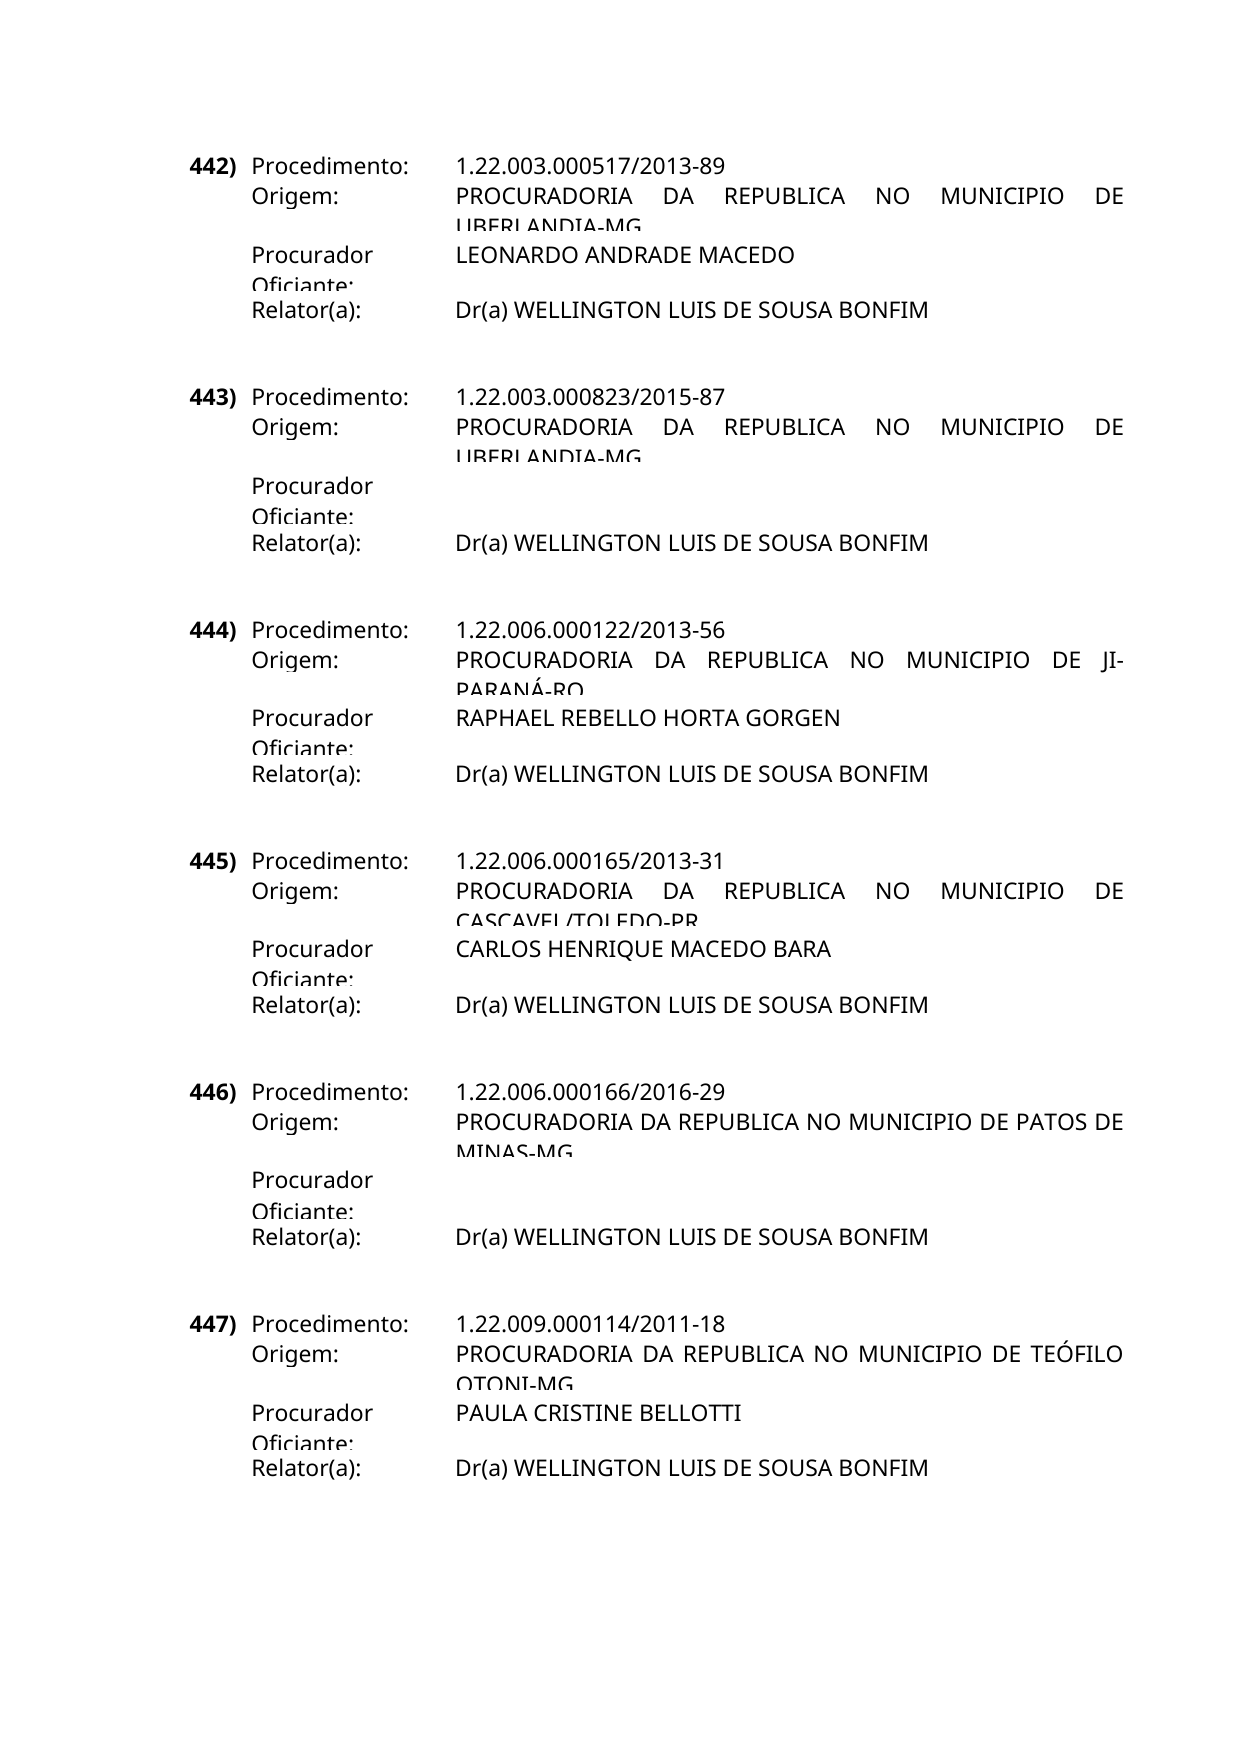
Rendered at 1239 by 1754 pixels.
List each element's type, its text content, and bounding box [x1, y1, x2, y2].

table_cell [0, 672, 189, 694]
table_cell [1125, 1397, 1239, 1448]
table_cell [251, 324, 455, 381]
table_cell [189, 239, 251, 289]
table_cell [0, 1106, 189, 1134]
table_cell [1125, 1308, 1239, 1337]
table_cell [189, 1106, 251, 1134]
table_header [189, 0, 251, 150]
table_header [1125, 0, 1239, 150]
table_cell Procedimento: [251, 150, 455, 178]
table_cell [1125, 989, 1239, 1019]
table_cell [1125, 845, 1239, 873]
table_cell [251, 926, 455, 933]
table_cell PROCURADORIA DA REPUBLICA NO MUNICIPIO DE JI-PARANÁ-RO [455, 644, 1124, 694]
table_cell [251, 1389, 455, 1397]
table_cell Origem: [251, 1106, 455, 1134]
table_cell [0, 1338, 189, 1367]
table_cell [455, 788, 1124, 844]
table_cell [189, 758, 251, 788]
table_cell PROCURADORIA DA REPUBLICA NO MUNICIPIO DE PATOS DE MINAS-MG [455, 1106, 1124, 1157]
table_cell [0, 411, 189, 439]
table_cell [1125, 614, 1239, 642]
table_cell [1125, 411, 1239, 439]
table_cell [189, 644, 251, 672]
table_cell [189, 903, 251, 926]
table_cell [455, 1164, 1124, 1218]
table_cell 442) [189, 150, 251, 178]
table_cell 445) [189, 845, 251, 873]
table_cell [189, 180, 251, 208]
table_cell [0, 989, 189, 1019]
table_cell [0, 788, 189, 844]
table_header Relator(a): [251, 1221, 455, 1250]
table_header Relator(a): [251, 758, 455, 786]
table_cell Procurador Oficiante: [251, 239, 455, 291]
table_cell [1125, 1367, 1239, 1389]
table_cell Procurador Oficiante: [251, 1397, 455, 1449]
table_cell [0, 1308, 189, 1337]
table_cell [0, 702, 189, 753]
table_cell Origem: [251, 180, 455, 208]
table_cell [251, 462, 455, 469]
table_cell 1.22.009.000114/2011-18 [455, 1308, 1124, 1337]
table_cell [0, 1389, 189, 1397]
table_cell [189, 926, 251, 933]
table_cell [251, 440, 455, 462]
table_header Dr(a) WELLINGTON LUIS DE SOUSA BONFIM [455, 294, 1122, 323]
table_cell [1125, 239, 1239, 289]
table_cell [0, 470, 189, 523]
table_cell [189, 209, 251, 231]
table_header Dr(a) WELLINGTON LUIS DE SOUSA BONFIM [455, 527, 1122, 555]
table_header Dr(a) WELLINGTON LUIS DE SOUSA BONFIM [455, 758, 1122, 786]
table_cell [189, 875, 251, 903]
table_cell [189, 411, 251, 439]
table_cell [251, 1019, 455, 1076]
table_cell [251, 695, 455, 702]
table_cell [455, 470, 1124, 523]
table_cell [1125, 440, 1239, 462]
table_cell [1125, 702, 1239, 753]
table_cell [1125, 462, 1239, 469]
table_cell [0, 1452, 189, 1482]
table_cell 1.22.006.000165/2013-31 [455, 845, 1124, 873]
table_cell Origem: [251, 1338, 455, 1367]
table_cell [0, 209, 189, 231]
table_cell [251, 209, 455, 231]
table_cell RAPHAEL REBELLO HORTA GORGEN [455, 702, 1124, 753]
table_cell [0, 231, 189, 238]
table_header [251, 0, 455, 150]
table_header [0, 0, 189, 150]
table_cell [0, 926, 189, 933]
table_cell [0, 324, 189, 381]
table_cell [1125, 557, 1239, 613]
table_cell [189, 933, 251, 984]
table_cell 443) [189, 381, 251, 409]
table_cell PROCURADORIA DA REPUBLICA NO MUNICIPIO DE CASCAVEL/TOLEDO-PR [455, 875, 1124, 926]
table_cell 1.22.006.000122/2013-56 [455, 614, 1124, 642]
table_cell [0, 1367, 189, 1389]
table_cell [1125, 1157, 1239, 1164]
table_cell [0, 614, 189, 642]
table_cell [455, 1389, 1124, 1397]
table_cell [1125, 788, 1239, 844]
table_cell Procedimento: [251, 1308, 455, 1337]
table_cell [1125, 926, 1239, 933]
table_cell [189, 324, 251, 381]
table_cell 1.22.006.000166/2016-29 [455, 1076, 1124, 1104]
table_cell LEONARDO ANDRADE MACEDO [455, 239, 1124, 289]
table_cell [1125, 758, 1239, 788]
table_cell [1125, 1164, 1239, 1218]
table_cell [0, 1157, 189, 1164]
table_header Relator(a): [251, 1452, 455, 1481]
table_cell Origem: [251, 875, 455, 903]
table_cell [1125, 1106, 1239, 1134]
table_cell [0, 903, 189, 926]
table_cell [0, 644, 189, 672]
table_cell [1125, 933, 1239, 984]
table_cell [1125, 150, 1239, 178]
table_cell PROCURADORIA DA REPUBLICA NO MUNICIPIO DE UBERLANDIA-MG [455, 180, 1124, 231]
table_header [455, 0, 1124, 150]
table_cell [1125, 324, 1239, 381]
table_cell [0, 875, 189, 903]
table_cell [251, 903, 455, 926]
table_cell [1125, 209, 1239, 231]
table_cell [0, 527, 189, 557]
table_cell [1125, 672, 1239, 694]
table_cell [1125, 695, 1239, 702]
table_cell [189, 294, 251, 324]
table_cell [251, 1251, 455, 1308]
table_cell [1125, 644, 1239, 672]
table_cell [189, 527, 251, 557]
table_cell 447) [189, 1308, 251, 1337]
table_cell [251, 1157, 455, 1164]
table_cell [0, 557, 189, 613]
table_cell [189, 1221, 251, 1251]
table_cell [189, 1338, 251, 1367]
table_cell [0, 758, 189, 788]
table_cell [0, 1397, 189, 1448]
table_cell [189, 1397, 251, 1448]
table_cell [455, 324, 1124, 381]
table_cell [189, 231, 251, 238]
table_cell [189, 1452, 251, 1482]
table_cell [1125, 1134, 1239, 1157]
table_cell [1125, 875, 1239, 903]
table_header Relator(a): [251, 989, 455, 1017]
table_cell [455, 462, 1124, 469]
table_cell [189, 470, 251, 523]
table_cell [0, 462, 189, 469]
table_cell [0, 440, 189, 462]
table_cell [1125, 1338, 1239, 1367]
table_cell 1.22.003.000823/2015-87 [455, 381, 1124, 409]
table_cell [0, 1019, 189, 1076]
table_cell [1125, 1452, 1239, 1482]
table_cell [251, 557, 455, 613]
table_cell [189, 462, 251, 469]
table_header Dr(a) WELLINGTON LUIS DE SOUSA BONFIM [455, 1221, 1122, 1250]
table_cell Procurador Oficiante: [251, 1164, 455, 1218]
table_cell [455, 1157, 1124, 1164]
table_cell [0, 695, 189, 702]
table_cell [0, 1251, 189, 1308]
table_cell [1125, 903, 1239, 926]
table_cell Procurador Oficiante: [251, 470, 455, 523]
table_cell 444) [189, 614, 251, 642]
table_cell [189, 788, 251, 844]
table_cell [251, 1367, 455, 1389]
table_cell [251, 788, 455, 844]
table_cell [251, 231, 455, 238]
table_cell PAULA CRISTINE BELLOTTI [455, 1397, 1124, 1448]
table_cell [0, 933, 189, 984]
table_cell [0, 381, 189, 409]
table_cell [0, 845, 189, 873]
table_cell [0, 1134, 189, 1157]
table_cell [455, 231, 1124, 238]
table_header Dr(a) WELLINGTON LUIS DE SOUSA BONFIM [455, 989, 1122, 1017]
table_cell 446) [189, 1076, 251, 1104]
table_cell [1125, 294, 1239, 324]
table_cell [0, 180, 189, 208]
table_cell [1125, 1251, 1239, 1308]
table_cell [0, 294, 189, 324]
table_cell [189, 989, 251, 1019]
table_cell [1125, 180, 1239, 208]
table_cell [1125, 1221, 1239, 1251]
table_cell [189, 1134, 251, 1157]
table_header Relator(a): [251, 294, 455, 323]
table_cell [1125, 470, 1239, 523]
table_cell PROCURADORIA DA REPUBLICA NO MUNICIPIO DE TEÓFILO OTONI-MG [455, 1338, 1124, 1389]
table_cell [455, 1251, 1124, 1308]
table_cell [1125, 381, 1239, 409]
table_cell 1.22.003.000517/2013-89 [455, 150, 1124, 178]
table_cell Procedimento: [251, 614, 455, 642]
table_cell [1125, 1019, 1239, 1076]
table_cell [0, 1221, 189, 1251]
table_cell Origem: [251, 411, 455, 439]
table_cell [189, 1019, 251, 1076]
table_cell [189, 695, 251, 702]
table_cell [1125, 527, 1239, 557]
table_cell [1125, 1389, 1239, 1397]
table_cell [189, 440, 251, 462]
table_cell [189, 1389, 251, 1397]
table_cell [189, 702, 251, 753]
table_cell Procedimento: [251, 381, 455, 409]
table_cell [1125, 231, 1239, 238]
table_cell [455, 557, 1124, 613]
table_cell Procedimento: [251, 1076, 455, 1104]
table_cell PROCURADORIA DA REPUBLICA NO MUNICIPIO DE UBERLANDIA-MG [455, 411, 1124, 462]
table_cell [189, 672, 251, 694]
table_cell [251, 672, 455, 694]
table_header Dr(a) WELLINGTON LUIS DE SOUSA BONFIM [455, 1452, 1122, 1481]
table_cell [189, 1157, 251, 1164]
table_cell [455, 1019, 1124, 1076]
table_header Relator(a): [251, 527, 455, 555]
table_cell Origem: [251, 644, 455, 672]
table_cell CARLOS HENRIQUE MACEDO BARA [455, 933, 1124, 984]
table_cell Procurador Oficiante: [251, 702, 455, 754]
table_cell [251, 1134, 455, 1157]
table_cell [455, 695, 1124, 702]
table_cell [455, 926, 1124, 933]
table_cell [0, 1164, 189, 1218]
table_cell [0, 239, 189, 289]
table_cell [0, 1076, 189, 1104]
table_cell Procedimento: [251, 845, 455, 873]
table_cell [189, 1367, 251, 1389]
table_cell [189, 1251, 251, 1308]
table_cell Procurador Oficiante: [251, 933, 455, 986]
table_cell [189, 557, 251, 613]
table_cell [189, 1164, 251, 1218]
table_cell [1125, 1076, 1239, 1104]
table_cell [0, 150, 189, 178]
